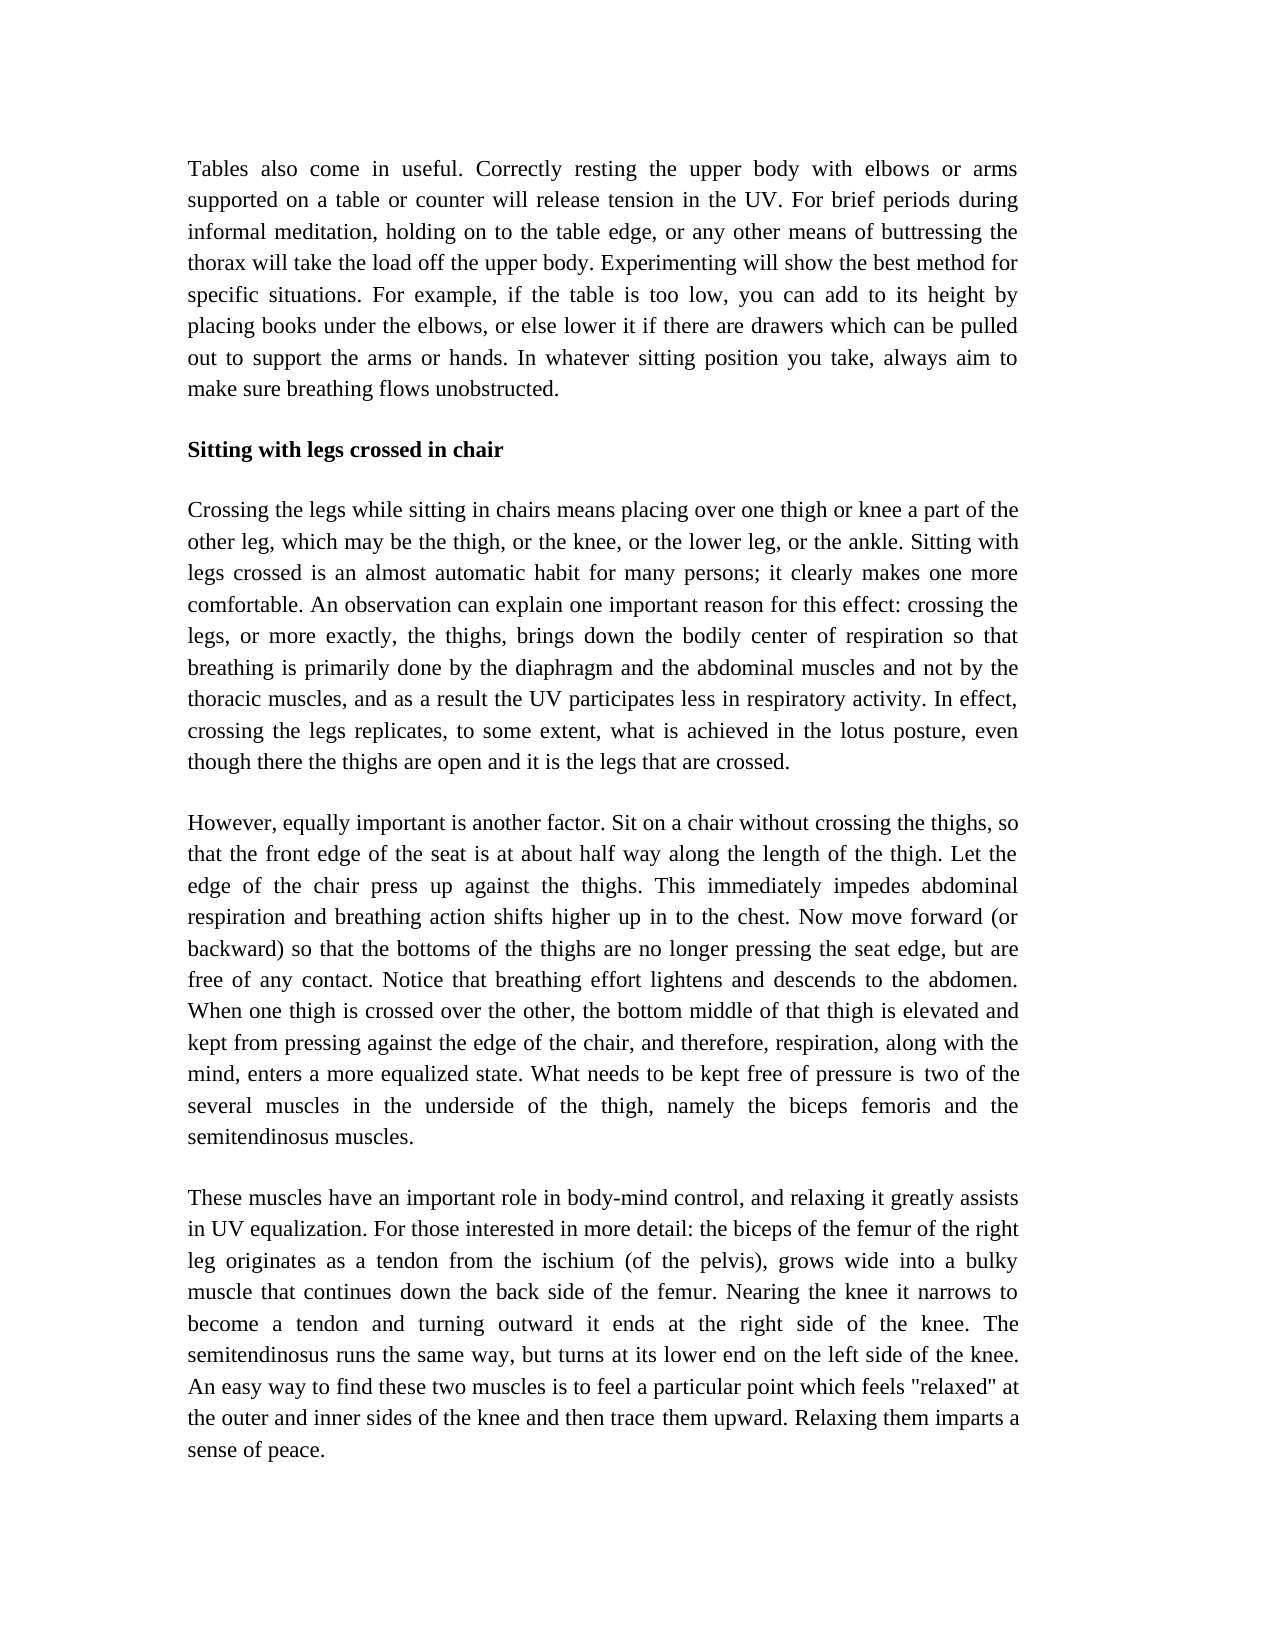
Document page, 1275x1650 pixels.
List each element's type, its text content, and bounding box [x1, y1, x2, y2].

text Tables also come in useful. Correctly resting the upper body with elbows or arms supported on a table or counter will release tension in the UV. For brief periods during informal meditation, holding on to the table edge, or any other means of buttressing the thorax will take the load off the upper body. Experimenting will show the best method for specific situations. For example, if the table is too low, you can add to its height by placing books under the elbows, or else lower it if there are drawers which can be pulled out to support the arms or hands. In whatever sitting position you take, always aim to make sure breathing flows unobstructed. [187, 150, 1020, 402]
text Crossing the legs while sitting in chairs means placing over one thigh or knee a part of the other leg, which may be the thigh, or the knee, or the lower leg, or the ankle. Sitting with legs crossed is an almost automatic habit for many persons; it clearly makes one more comfortable. An observation can explain one important reason for this effect: crossing the legs, or more exactly, the thighs, brings down the bodily center of respiration so that breathing is primarily done by the diaphragm and the abdominal muscles and not by the thoracic muscles, and as a result the UV participates less in respiratory activity. In effect, crossing the legs replicates, to some extent, what is achieved in the lotus posture, even though there the thighs are open and it is the legs that are crossed. [187, 491, 1020, 774]
text However, equally important is another factor. Sit on a chair without crossing the thighs, so that the front edge of the seat is at about half way along the length of the thigh. Let the edge of the chair press up against the thighs. This immediately impedes abdominal respiration and breathing action shifts higher up in to the chest. Now move forward (or backward) so that the bottoms of the thighs are no longer pressing the seat edge, but are free of any contact. Notice that breathing effort lightens and descends to the abdomen. When one thigh is crossed over the other, the bottom middle of that thigh is elevated and kept from pressing against the edge of the chair, and therefore, respiration, along with the mind, enters a more equalized state. What needs to be kept free of pressure is two of the several muscles in the underside of the thigh, namely the biceps femoris and the semitendinosus muscles. [187, 804, 1020, 1150]
text Sitting with legs crossed in chair [187, 431, 1020, 462]
text These muscles have an important role in body-mind control, and relaxing it greatly assists in UV equalization. For those interested in more detail: the biceps of the femur of the right leg originates as a tendon from the ischium (of the pelvis), grows wide into a bulky muscle that continues down the back side of the femur. Nearing the knee it narrows to become a tendon and turning outward it ends at the right side of the knee. The semitendinosus runs the same way, but turns at its lower end on the left side of the knee. An easy way to find these two muscles is to feel a particular point which feels "relaxed" at the outer and inner sides of the knee and then trace them upward. Relaxing them imparts a sense of peace. [187, 1179, 1020, 1462]
